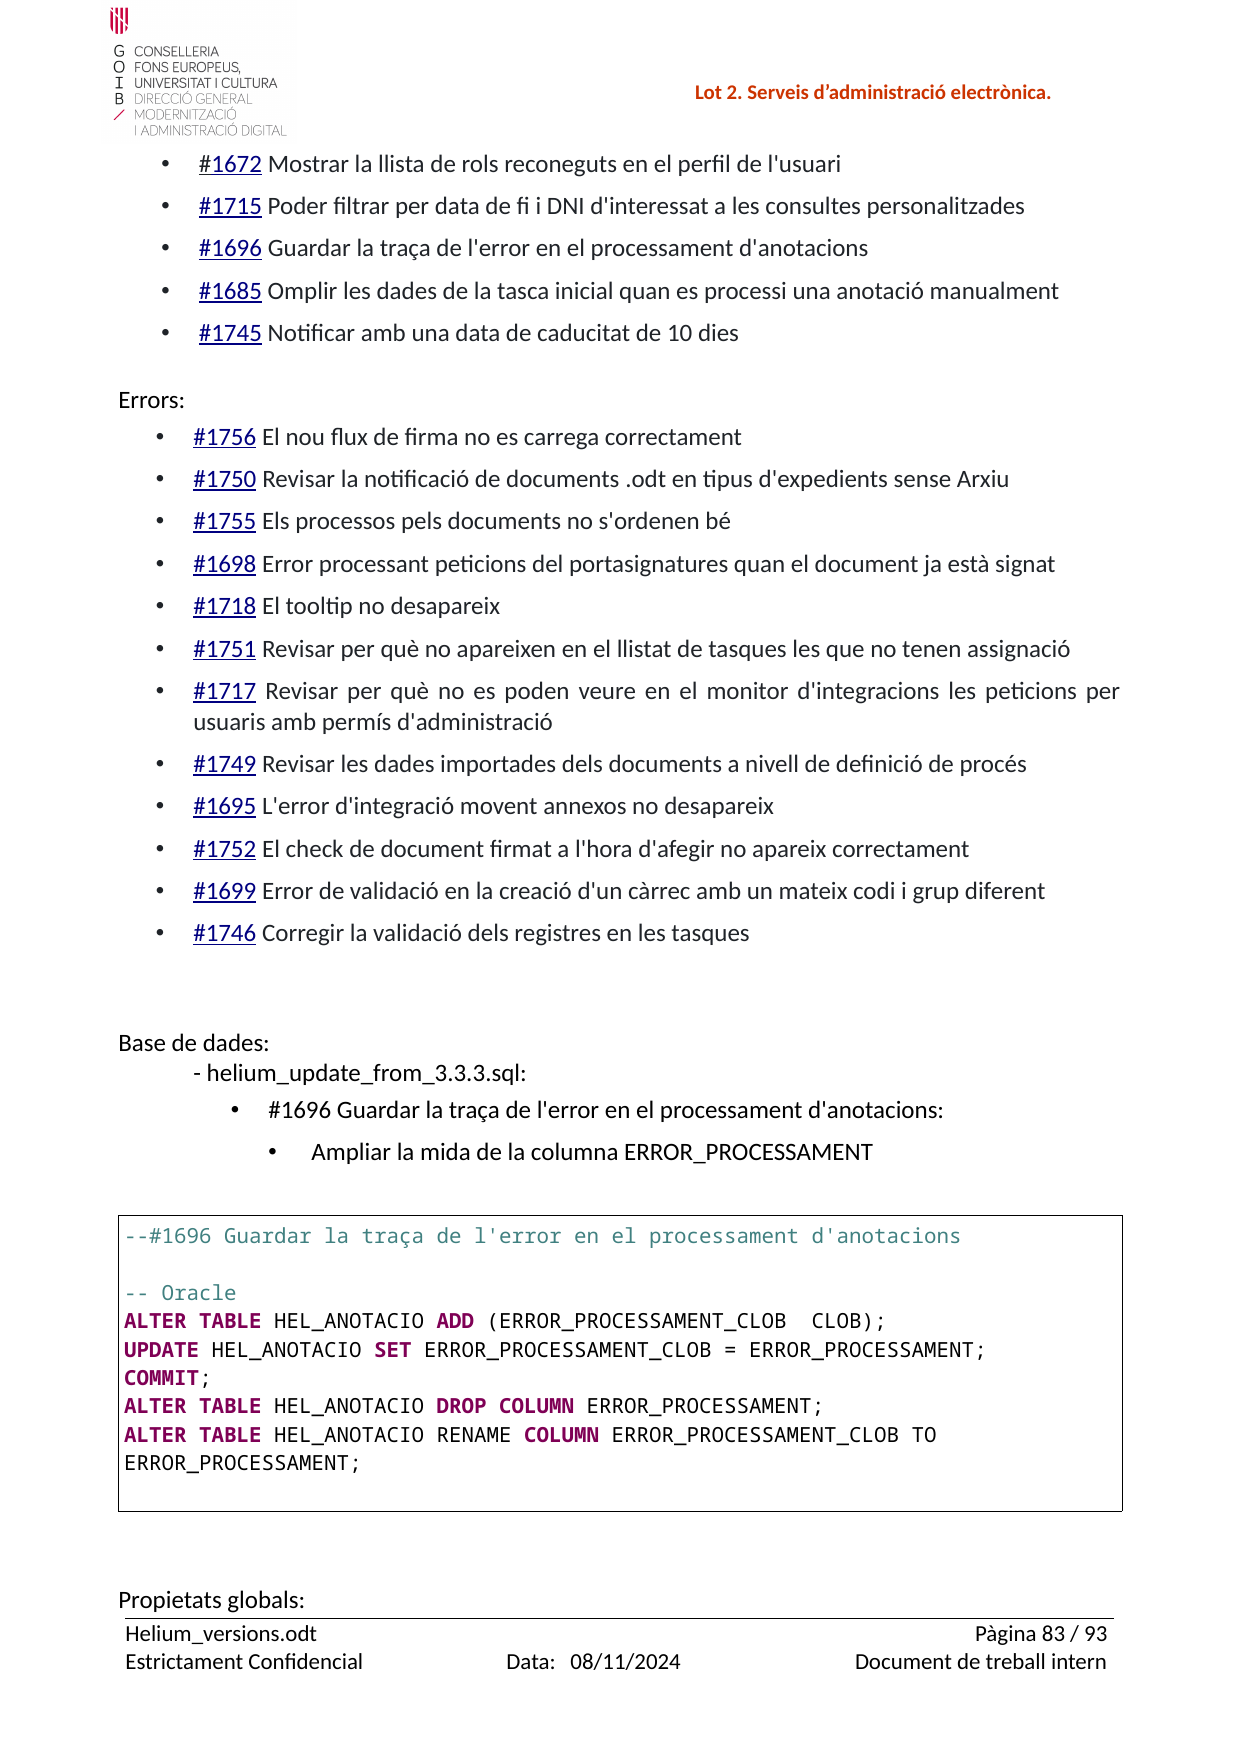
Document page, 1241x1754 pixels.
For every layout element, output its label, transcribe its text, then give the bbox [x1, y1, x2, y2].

list Ampliar la mida de la columna ERROR_PROCESSAMENT [268, 1136, 1122, 1167]
list #1752 El check de document firmat a l'hora d'afegir no apareix correctament [156, 833, 1122, 863]
list #1696 Guardar la traça de l'error en el processament d'anotacions: [231, 1094, 1122, 1124]
list #1751 Revisar per què no apareixen en el llistat de tasques les que no tenen assignació [156, 633, 1122, 663]
list #1698 Error processant peticions del portasignatures quan el document ja està signat [156, 548, 1122, 578]
text Base de dades: [118, 1027, 1122, 1057]
table_header --#1696 Guardar la traça de l'error en el processament d'anotacions -- Oracle ALTER TABLE HEL_ANOTACIO ADD (ERROR_PROCESSAMENT_CLOB CLOB); UPDATE HEL_ANOTACIO SET ERROR_PROCESSAMENT_CLOB = ERROR_PROCESSAMENT; COMMIT; ALTER TABLE HEL_ANOTACIO DROP COLUMN ERROR_PROCESSAMENT; ALTER TABLE HEL_ANOTACIO RENAME COLUMN ERROR_PROCESSAMENT_CLOB TO ERROR_PROCESSAMENT; [119, 1216, 1122, 1511]
list #1685 Omplir les dades de la tasca inicial quan es processi una anotació manualment [161, 275, 1122, 305]
list #1696 Guardar la traça de l'error en el processament d'anotacions [161, 232, 1122, 263]
text - helium_update_from_3.3.3.sql: [118, 1057, 1122, 1088]
list #1746 Corregir la validació dels registres en les tasques [156, 918, 1122, 948]
list #1672 Mostrar la llista de rols reconeguts en el perfil de l'usuari [161, 148, 1122, 178]
text Errors: [118, 384, 1122, 415]
list #1715 Poder filtrar per data de fi i DNI d'interessat a les consultes personalitzades [161, 190, 1122, 221]
list #1749 Revisar les dades importades dels documents a nivell de definició de procés [156, 748, 1122, 778]
list #1750 Revisar la notificació de documents .odt en tipus d'expedients sense Arxiu [156, 463, 1122, 494]
list #1717 Revisar per què no es poden veure en el monitor d'integracions les peticions per usuaris amb permís d'administració [156, 675, 1122, 736]
list #1695 L'error d'integració movent annexos no desapareix [156, 790, 1122, 821]
picture [100, 0, 297, 144]
list #1755 Els processos pels documents no s'ordenen bé [156, 506, 1122, 536]
list #1756 El nou flux de firma no es carrega correctament [156, 421, 1122, 451]
list #1718 El tooltip no desapareix [156, 590, 1122, 621]
text Propietats globals: [118, 1584, 1122, 1615]
list #1699 Error de validació en la creació d'un càrrec amb un mateix codi i grup diferent [156, 875, 1122, 906]
list #1745 Notificar amb una data de caducitat de 10 dies [161, 317, 1122, 348]
